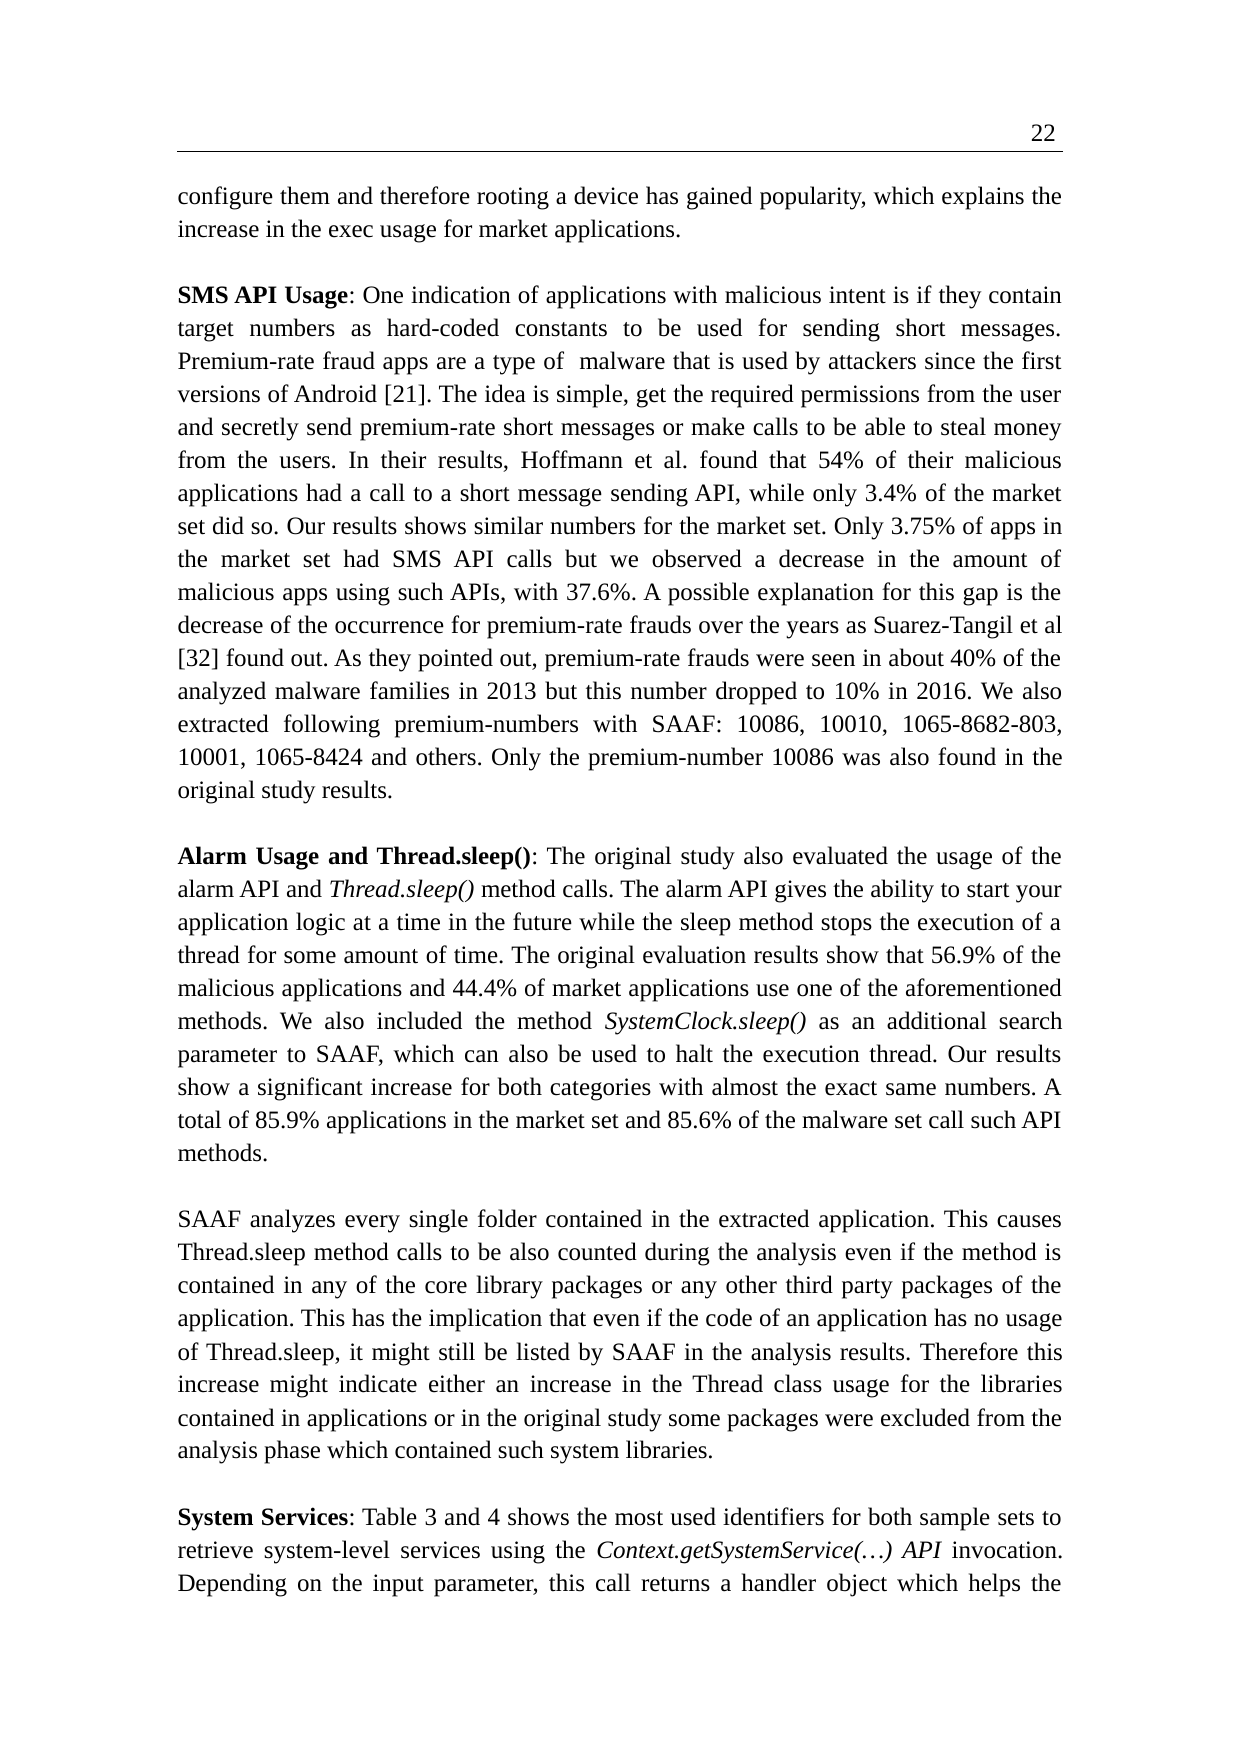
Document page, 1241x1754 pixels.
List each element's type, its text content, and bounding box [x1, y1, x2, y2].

text SAAF analyzes every single folder contained in the extracted application. This causes Thread.sleep method calls to be also counted during the analysis even if the method is contained in any of the core library packages or any other third party packages of the application. This has the implication that even if the code of an application has no usage of Thread.sleep, it might still be listed by SAAF in the analysis results. Therefore this increase might indicate either an increase in the Thread class usage for the libraries contained in applications or in the original study some packages were excluded from the analysis phase which contained such system libraries. [177, 1204, 1063, 1464]
text configure them and therefore rooting a device has gained popularity, which explains the increase in the exec usage for market applications. [177, 181, 1063, 243]
text SMS API Usage: One indication of applications with malicious intent is if they contain target numbers as hard-coded constants to be used for sending short messages. Premium-rate fraud apps are a type of malware that is used by attackers since the first versions of Android [21]. The idea is simple, get the required permissions from the user and secretly send premium-rate short messages or make calls to be able to steal money from the users. In their results, Hoffmann et al. found that 54% of their malicious applications had a call to a short message sending API, while only 3.4% of the market set did so. Our results shows similar numbers for the market set. Only 3.75% of apps in the market set had SMS API calls but we observed a decrease in the amount of malicious apps using such APIs, with 37.6%. A possible explanation for this gap is the decrease of the occurrence for premium-rate frauds over the years as Suarez-Tangil et al [32] found out. As they pointed out, premium-rate frauds were seen in about 40% of the analyzed malware families in 2013 but this number dropped to 10% in 2016. We also extracted following premium-numbers with SAAF: 10086, 10010, 1065-8682-803, 10001, 1065-8424 and others. Only the premium-number 10086 was also found in the original study results. [177, 280, 1063, 804]
text System Services: Table 3 and 4 shows the most used identifiers for both sample sets to retrieve system-level services using the Context.getSystemService(…) API invocation. Depending on the input parameter, this call returns a handler object which helps the [177, 1502, 1063, 1596]
text Alarm Usage and Thread.sleep(): The original study also evaluated the usage of the alarm API and Thread.sleep() method calls. The alarm API gives the ability to start your application logic at a time in the future while the sleep method stops the execution of a thread for some amount of time. The original evaluation results show that 56.9% of the malicious applications and 44.4% of market applications use one of the aforementioned methods. We also included the method SystemClock.sleep() as an additional search parameter to SAAF, which can also be used to halt the execution thread. Our results show a significant increase for both categories with almost the exact same numbers. A total of 85.9% applications in the market set and 85.6% of the malware set call such API methods. [177, 841, 1063, 1167]
